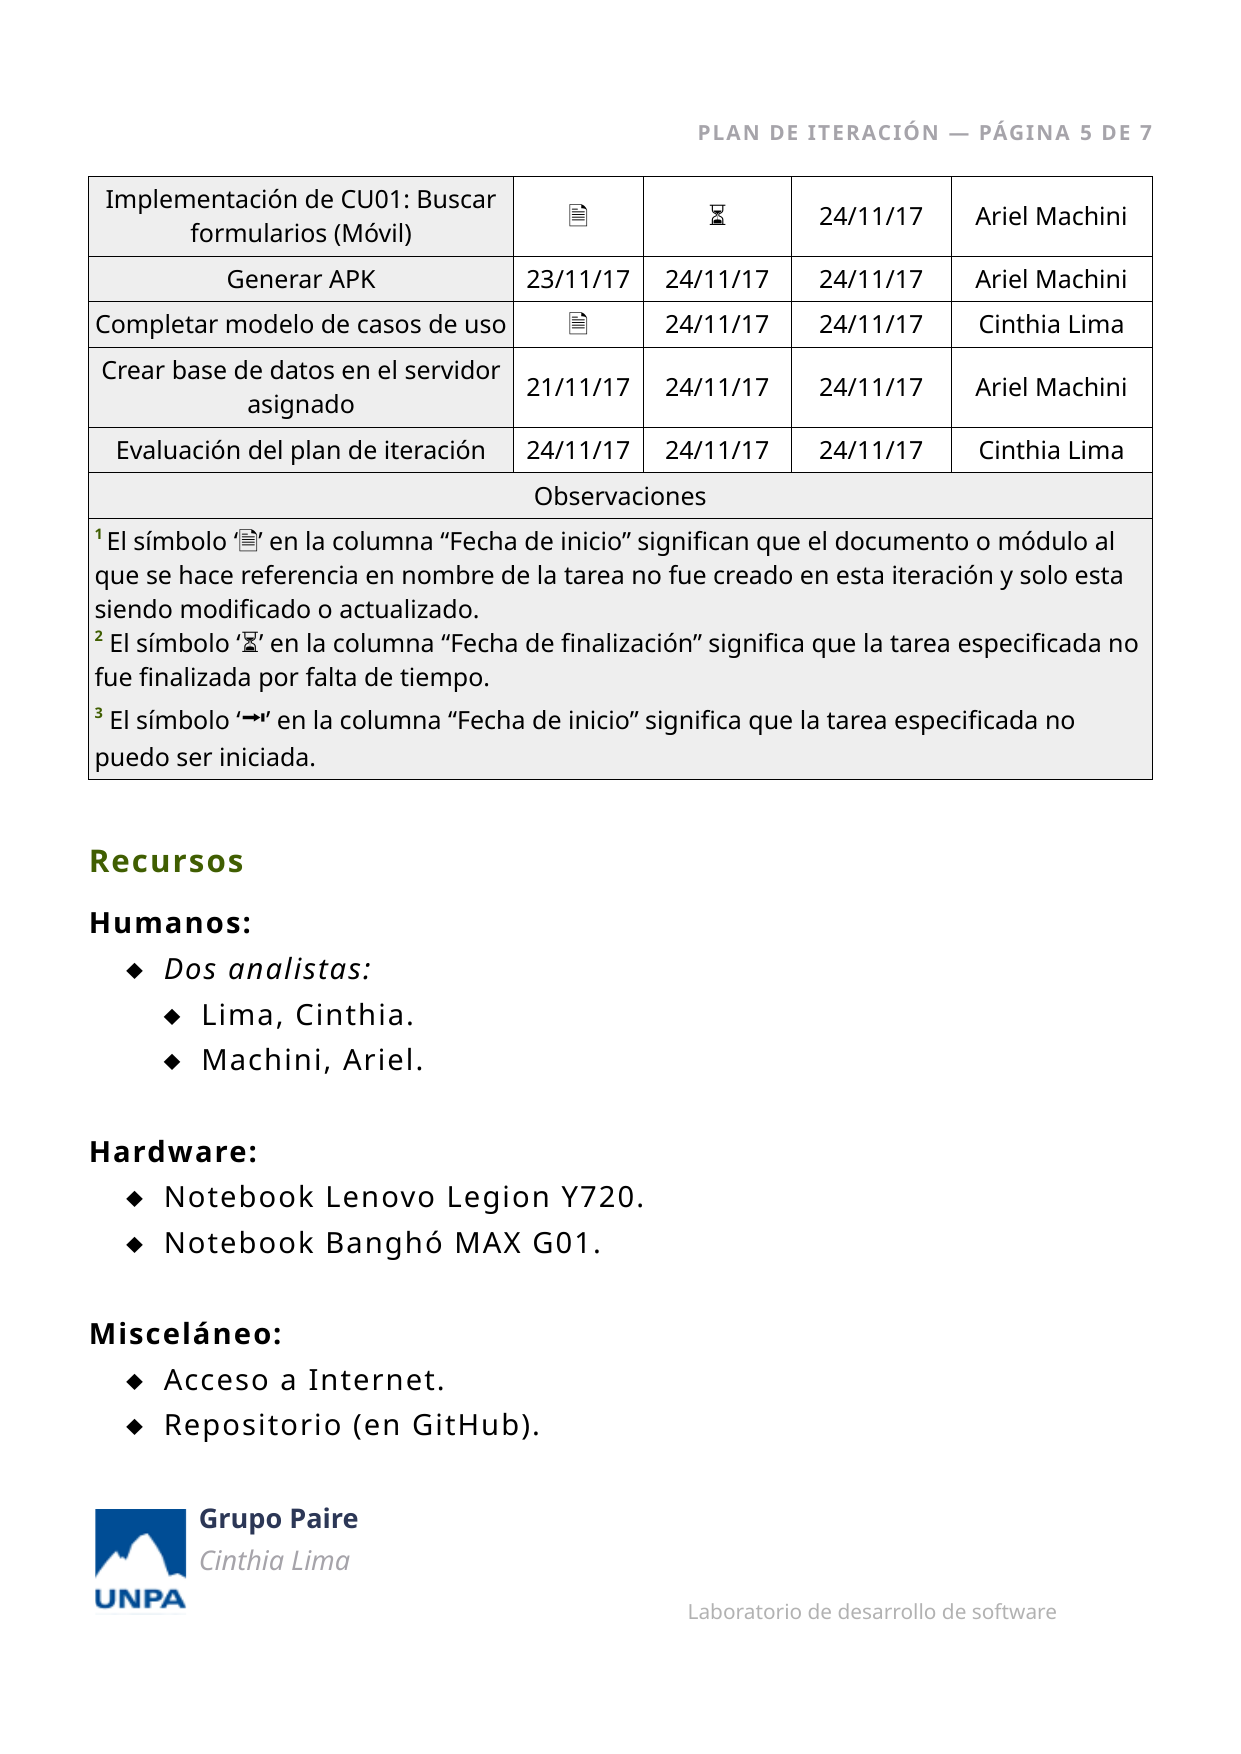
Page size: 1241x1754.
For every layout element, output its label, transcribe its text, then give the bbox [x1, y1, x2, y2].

list Machini, Ariel. [163, 1039, 1152, 1079]
picture [95, 1509, 187, 1615]
list Repositorio (en GitHub). [126, 1404, 1152, 1444]
table_cell Observaciones [89, 473, 1152, 518]
table_cell Implementación de CU01: Buscar formularios (Móvil) [89, 177, 513, 256]
table_cell Completar modelo de casos de uso [89, 302, 513, 347]
table_cell 24/11/17 [792, 177, 951, 256]
table_cell ⏳ [644, 177, 791, 256]
table_cell Evaluación del plan de iteración [89, 428, 513, 472]
table_cell 24/11/17 [644, 257, 791, 301]
table_cell 24/11/17 [514, 428, 643, 472]
table_cell 24/11/17 [644, 348, 791, 427]
table_cell 🗎 [514, 177, 643, 256]
text Misceláneo: [88, 1313, 1152, 1353]
table_cell Cinthia Lima [952, 302, 1152, 347]
table_cell 24/11/17 [792, 428, 951, 472]
table_cell Cinthia Lima [952, 428, 1152, 472]
list Notebook Banghó MAX G01. [126, 1222, 1152, 1262]
table_cell Ariel Machini [952, 257, 1152, 301]
table_cell 24/11/17 [792, 302, 951, 347]
table_cell 24/11/17 [644, 302, 791, 347]
table_cell 1 El símbolo ‘🗎’ en la columna “Fecha de inicio” significan que el documento o módulo al que se hace referencia en nombre de la tarea no fue creado en esta iteración y solo esta siendo modificado o actualizado. 2 El símbolo ‘⏳’ en la columna “Fecha de finalización” significa que la tarea especificada no fue finalizada por falta de tiempo. 3 El símbolo ‘⭲’ en la columna “Fecha de inicio” significa que la tarea especificada no puedo ser iniciada. [89, 519, 1152, 779]
table_cell 🗎 [514, 302, 643, 347]
table_cell 24/11/17 [792, 348, 951, 427]
list Lima, Cinthia. [163, 994, 1152, 1034]
table_cell 24/11/17 [792, 257, 951, 301]
list Acceso a Internet. [126, 1359, 1152, 1399]
table_cell 24/11/17 [644, 428, 791, 472]
text Hardware: [88, 1131, 1152, 1171]
table_cell 23/11/17 [514, 257, 643, 301]
text Recursos [88, 839, 1152, 881]
table_cell Ariel Machini [952, 177, 1152, 256]
table_cell 21/11/17 [514, 348, 643, 427]
text Humanos: [88, 903, 1152, 942]
table_cell Crear base de datos en el servidor asignado [89, 348, 513, 427]
table_cell Ariel Machini [952, 348, 1152, 427]
table_cell Generar APK [89, 257, 513, 301]
list Notebook Lenovo Legion Y720. [126, 1176, 1152, 1216]
list Dos analistas: [126, 948, 1152, 988]
